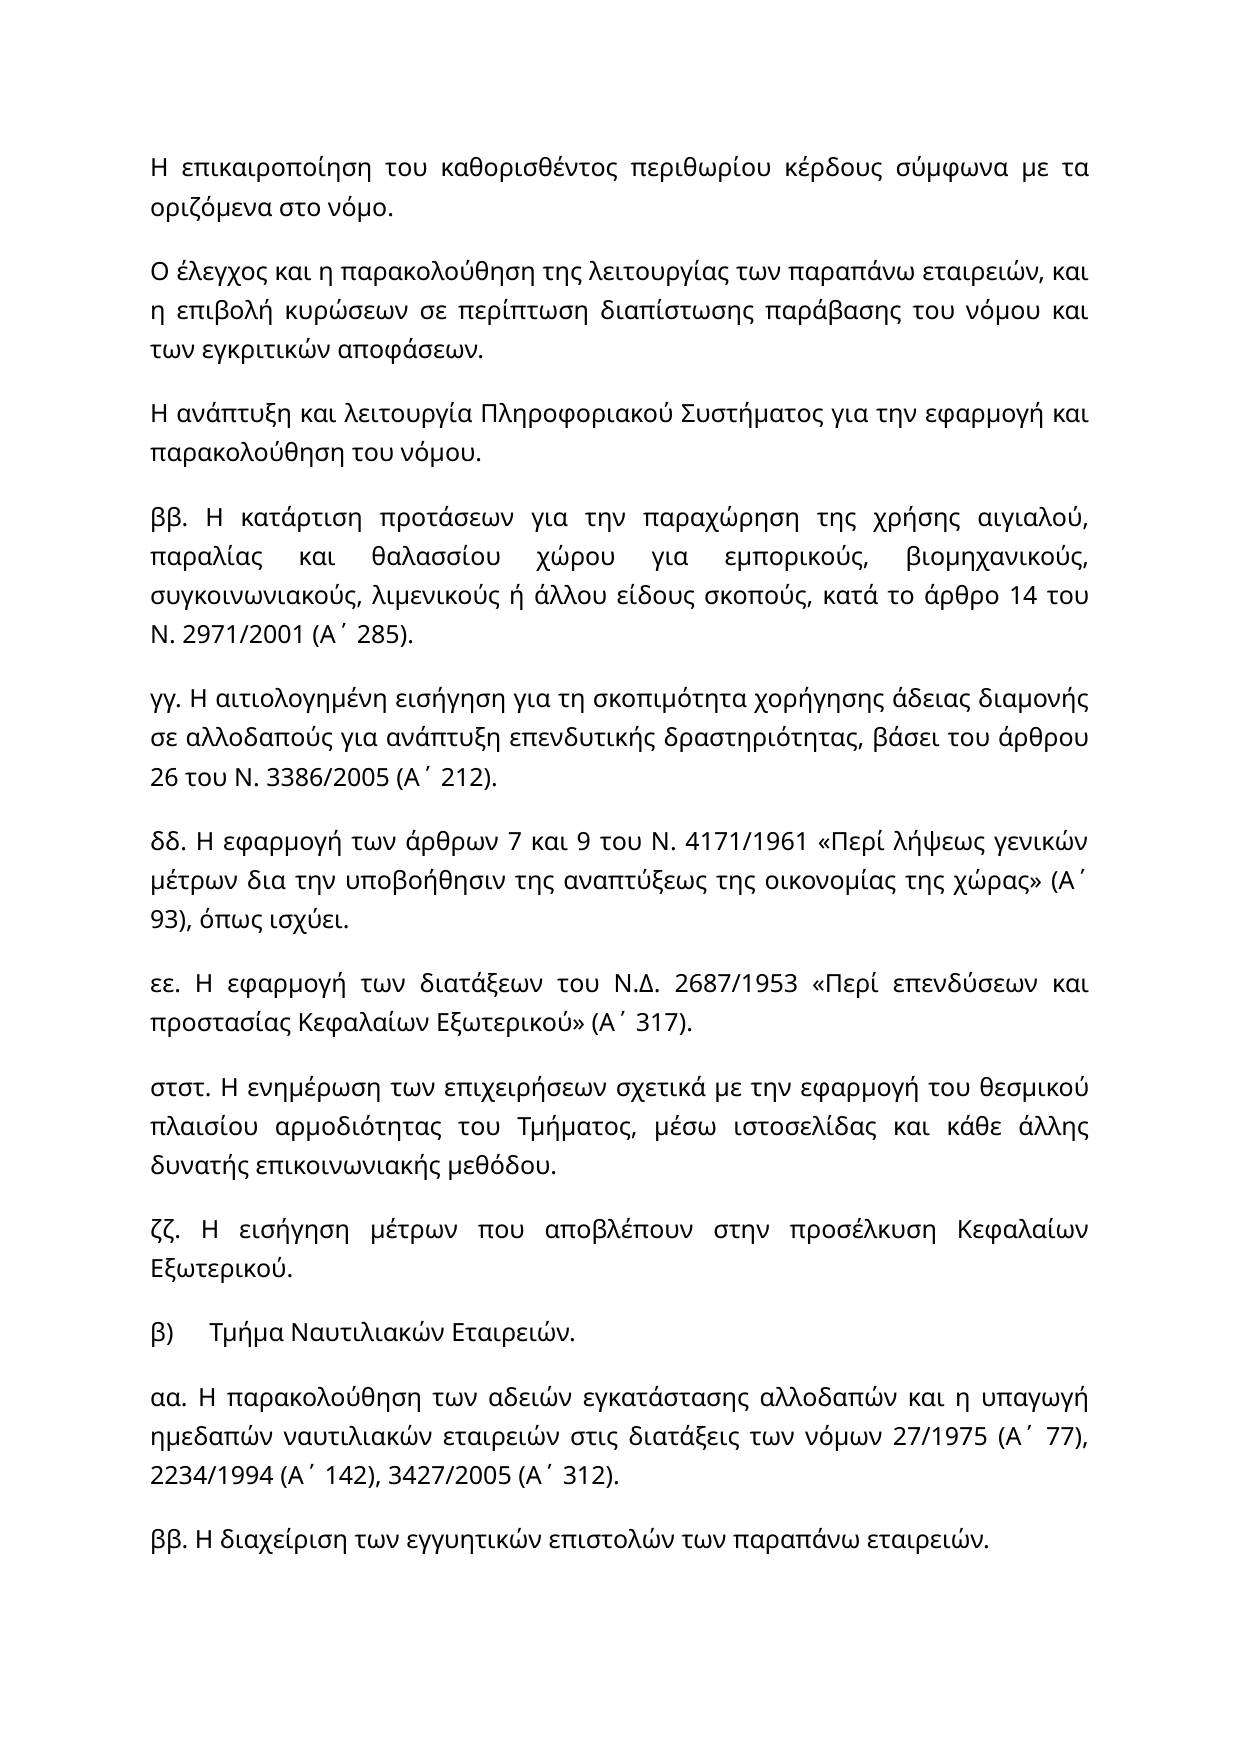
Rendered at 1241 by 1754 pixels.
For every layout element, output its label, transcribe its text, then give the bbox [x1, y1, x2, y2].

text αα. Η παρακολούθηση των αδειών εγκατάστασης αλλοδαπών και η υπαγωγή ημεδαπών ναυτιλιακών εταιρειών στις διατάξεις των νόμων 27/1975 (Α΄ 77), 2234/1994 (Α΄ 142), 3427/2005 (Α΄ 312). [150, 1379, 1090, 1492]
list β) Τμήμα Ναυτιλιακών Εταιρειών. [150, 1315, 1090, 1349]
text γγ. Η αιτιολογημένη εισήγηση για τη σκοπιμότητα χορήγησης άδειας διαμονής σε αλλοδαπούς για ανάπτυξη επενδυτικής δραστηριότητας, βάσει του άρθρου 26 του Ν. 3386/2005 (Α΄ 212). [150, 681, 1090, 793]
text εε. Η εφαρμογή των διατάξεων του Ν.Δ. 2687/1953 «Περί επενδύσεων και προστασίας Κεφαλαίων Εξωτερικού» (Α΄ 317). [150, 966, 1090, 1039]
text Ο έλεγχος και η παρακολούθηση της λειτουργίας των παραπάνω εταιρειών, και η επιβολή κυρώσεων σε περίπτωση διαπίστωσης παράβασης του νόμου και των εγκριτικών αποφάσεων. [150, 253, 1090, 366]
text στστ. Η ενημέρωση των επιχειρήσεων σχετικά με την εφαρμογή του θεσμικού πλαισίου αρμοδιότητας του Τμήματος, μέσω ιστοσελίδας και κάθε άλλης δυνατής επικοινωνιακής μεθόδου. [150, 1069, 1090, 1182]
text ββ. Η κατάρτιση προτάσεων για την παραχώρηση της χρήσης αιγιαλού, παραλίας και θαλασσίου χώρου για εμπορικούς, βιομηχανικούς, συγκοινωνιακούς, λιμενικούς ή άλλου είδους σκοπούς, κατά το άρθρο 14 του Ν. 2971/2001 (Α΄ 285). [150, 499, 1090, 651]
text ββ. Η διαχείριση των εγγυητικών επιστολών των παραπάνω εταιρειών. [150, 1522, 1090, 1556]
text Η ανάπτυξη και λειτουργία Πληροφοριακού Συστήματος για την εφαρμογή και παρακολούθηση του νόμου. [150, 396, 1090, 469]
text ζζ. Η εισήγηση μέτρων που αποβλέπουν στην προσέλκυση Κεφαλαίων Εξωτερικού. [150, 1212, 1090, 1285]
text δδ. Η εφαρμογή των άρθρων 7 και 9 του Ν. 4171/1961 «Περί λήψεως γενικών μέτρων δια την υποβοήθησιν της αναπτύξεως της οικονομίας της χώρας» (Α΄ 93), όπως ισχύει. [150, 823, 1090, 936]
text Η επικαιροποίηση του καθορισθέντος περιθωρίου κέρδους σύμφωνα με τα οριζόμενα στο νόμο. [150, 150, 1090, 223]
